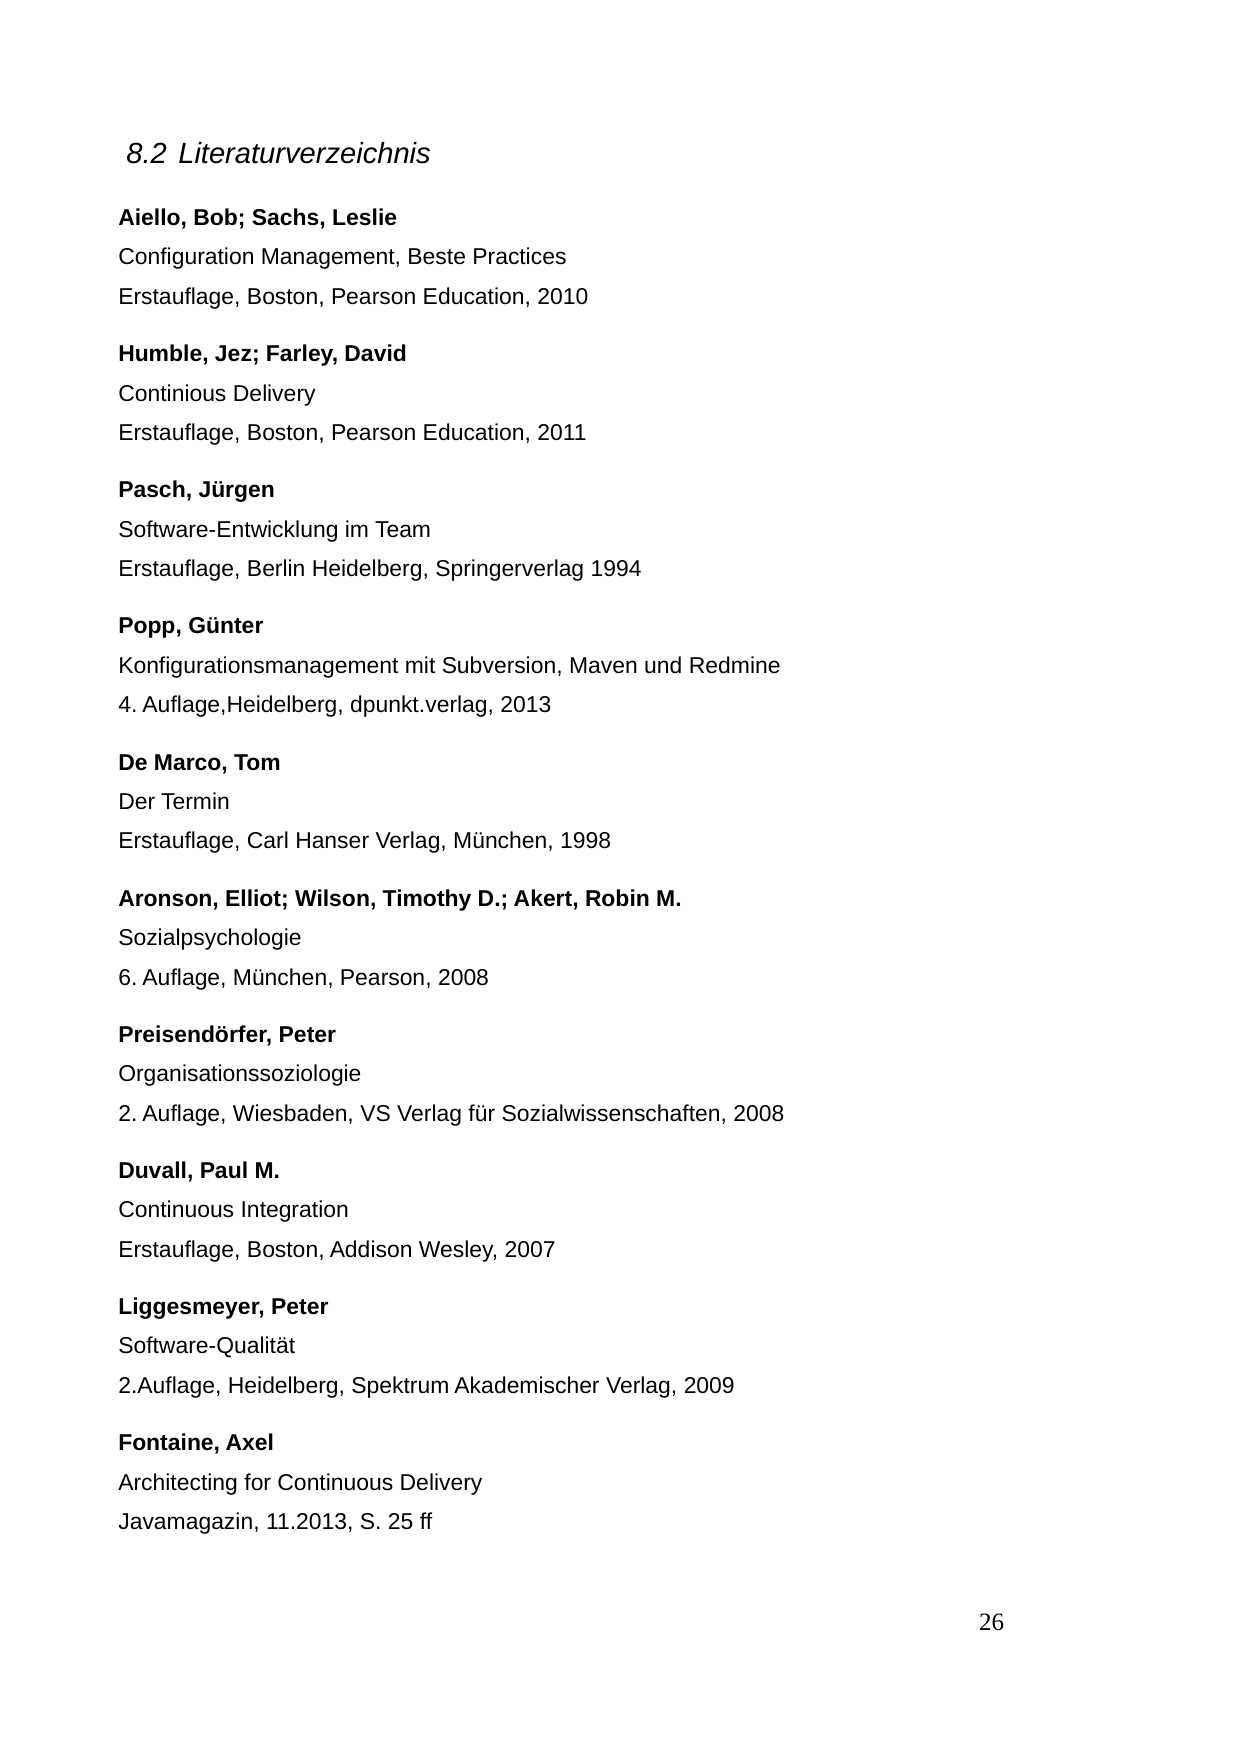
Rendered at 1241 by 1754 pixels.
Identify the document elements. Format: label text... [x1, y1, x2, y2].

text Liggesmeyer, Peter Software-Qualität 2.Auflage, Heidelberg, Spektrum Akademischer Verlag, 2009 [118, 1293, 1004, 1398]
text Duvall, Paul M. Continuous Integration Erstauflage, Boston, Addison Wesley, 2007 [118, 1157, 1004, 1262]
text Aronson, Elliot; Wilson, Timothy D.; Akert, Robin M. Sozialpsychologie 6. Auflage, München, Pearson, 2008 [118, 884, 1004, 990]
text Humble, Jez; Farley, David Continious Delivery Erstauflage, Boston, Pearson Education, 2011 [118, 340, 1004, 445]
text Pasch, Jürgen Software-Entwicklung im Team Erstauflage, Berlin Heidelberg, Springerverlag 1994 [118, 476, 1004, 581]
text De Marco, Tom Der Termin Erstauflage, Carl Hanser Verlag, München, 1998 [118, 748, 1004, 854]
text Preisendörfer, Peter Organisationssoziologie 2. Auflage, Wiesbaden, VS Verlag für Sozialwissenschaften, 2008 [118, 1021, 1004, 1126]
subtitle Literaturverzeichnis [118, 136, 1004, 169]
text Aiello, Bob; Sachs, Leslie Configuration Management, Beste Practices Erstauflage, Boston, Pearson Education, 2010 [118, 204, 1004, 309]
text Popp, Günter Konfigurationsmanagement mit Subversion, Maven und Redmine 4. Auflage,Heidelberg, dpunkt.verlag, 2013 [118, 612, 1004, 718]
text Fontaine, Axel Architecting for Continuous Delivery Javamagazin, 11.2013, S. 25 ff [118, 1429, 1004, 1534]
